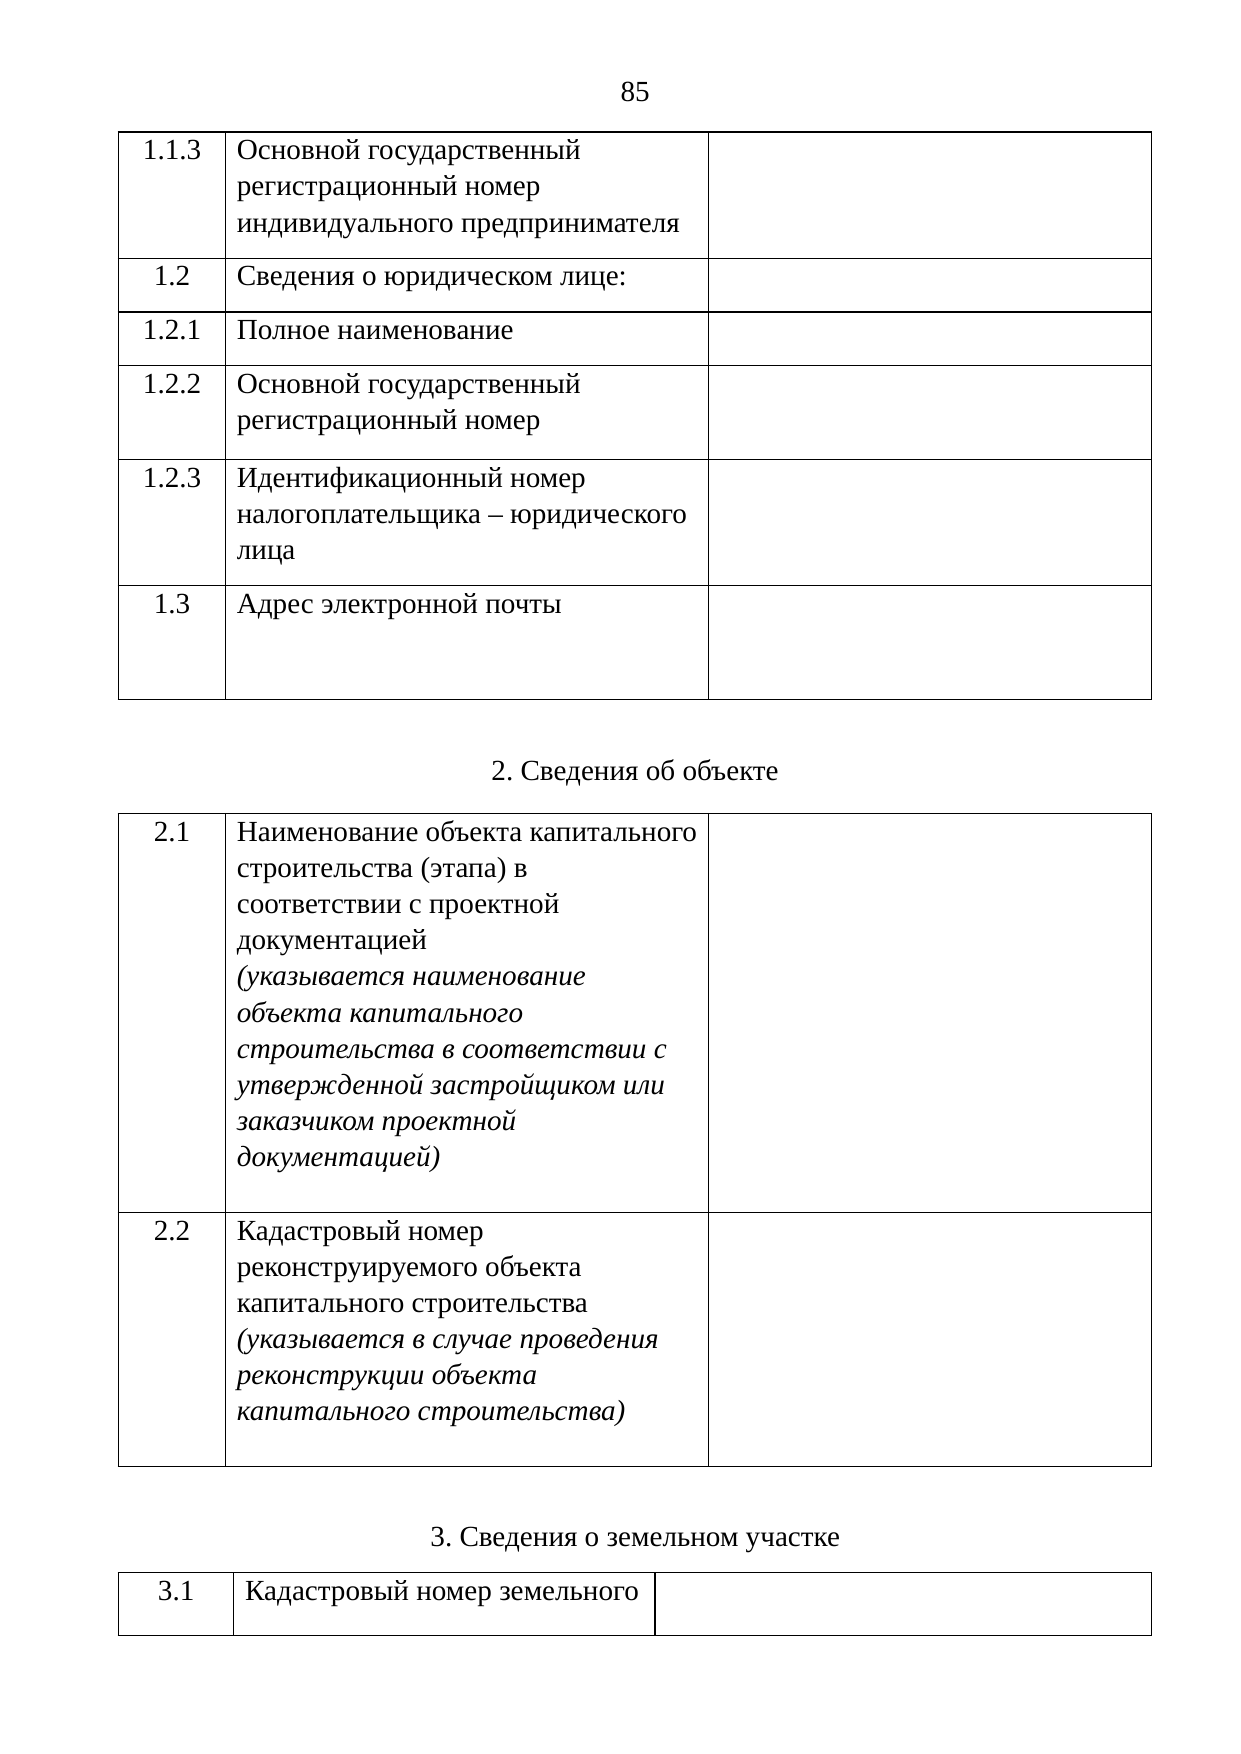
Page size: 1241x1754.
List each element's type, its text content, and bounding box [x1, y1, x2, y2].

table_cell 2.1 [119, 814, 225, 1212]
table_cell Основной государственный регистрационный номер индивидуального предпринимателя [226, 133, 708, 257]
table_cell [709, 366, 1151, 459]
table_cell Основной государственный регистрационный номер [226, 366, 708, 459]
table_cell [709, 1213, 1151, 1466]
table_cell 1.2.3 [119, 460, 225, 585]
table_cell 2.2 [119, 1213, 225, 1466]
table_cell [709, 586, 1151, 699]
table_cell 3. Сведения о земельном участке [118, 1467, 1152, 1572]
table_cell Сведения о юридическом лице: [226, 259, 708, 311]
table_cell Полное наименование [226, 313, 708, 365]
table_cell Кадастровый номер реконструируемого объекта капитального строительства (указывается в случае проведения реконструкции объекта капитального строительства) [226, 1213, 708, 1466]
table_cell [709, 133, 1151, 257]
table_cell [709, 814, 1151, 1212]
table_cell [709, 313, 1151, 365]
table_cell 1.2 [119, 259, 225, 311]
table_cell [709, 460, 1151, 585]
table_cell 1.2.2 [119, 366, 225, 459]
table_cell 2. Сведения об объекте [118, 700, 1152, 813]
table_cell [656, 1573, 1151, 1635]
table_cell 1.2.1 [119, 313, 225, 365]
table_cell Кадастровый номер земельного [234, 1573, 654, 1635]
table_cell Адрес электронной почты [226, 586, 708, 699]
table_cell 1.3 [119, 586, 225, 699]
table_cell 1.1.3 [119, 133, 225, 257]
table_cell 3.1 [119, 1573, 233, 1635]
table_cell Идентификационный номер налогоплательщика – юридического лица [226, 460, 708, 585]
table_cell [709, 259, 1151, 311]
table_cell Наименование объекта капитального строительства (этапа) в соответствии с проектной документацией (указывается наименование объекта капитального строительства в соответствии с утвержденной застройщиком или заказчиком проектной документацией) [226, 814, 708, 1212]
